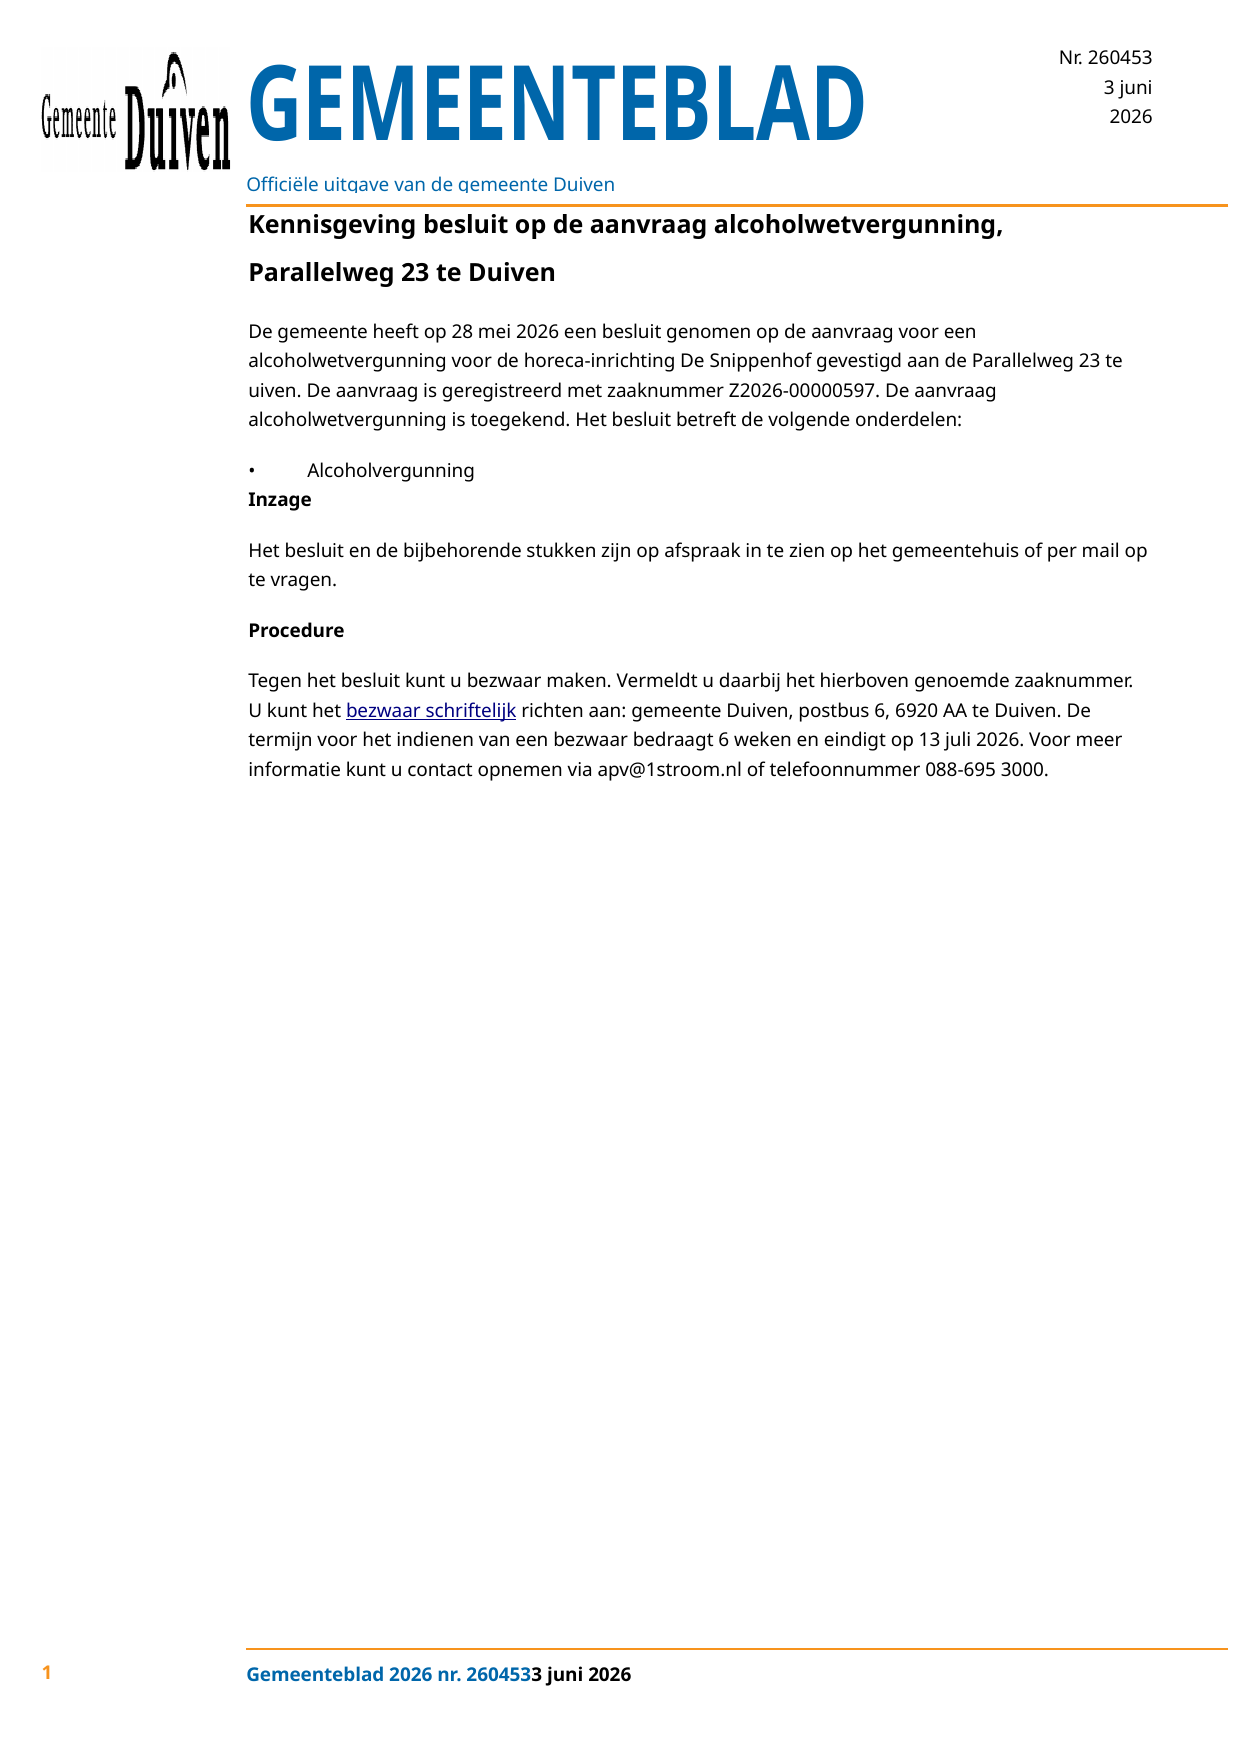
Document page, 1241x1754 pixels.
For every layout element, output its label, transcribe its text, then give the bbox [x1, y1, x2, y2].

text De gemeente heeft op 28 mei 2026 een besluit genomen op de aanvraag voor een alcoholwetvergunning voor de horeca-inrichting De Snippenhof gevestigd aan de Parallelweg 23 te uiven. De aanvraag is geregistreerd met zaaknummer Z2026-00000597. De aanvraag alcoholwetvergunning is toegekend. Het besluit betreft de volgende onderdelen: [248, 318, 1152, 432]
text Tegen het besluit kunt u bezwaar maken. Vermeldt u daarbij het hierboven genoemde zaaknummer. U kunt het bezwaar schriftelijk richten aan: gemeente Duiven, postbus 6, 6920 AA te Duiven. De termijn voor het indienen van een bezwaar bedraagt 6 weken en eindigt op 13 juli 2026. Voor meer informatie kunt u contact opnemen via apv@1stroom.nl of telefoonnummer 088-695 3000. [248, 667, 1152, 782]
picture [41, 47, 231, 172]
text Het besluit en de bijbehorende stukken zijn op afspraak in te zien op het gemeentehuis of per mail op te vragen. [248, 537, 1152, 592]
text Kennisgeving besluit op de aanvraag alcoholwetvergunning, Parallelweg 23 te Duiven [248, 207, 1152, 288]
text Inzage [248, 487, 1152, 512]
list Alcoholvergunning [248, 457, 1152, 483]
text Procedure [248, 617, 1152, 643]
